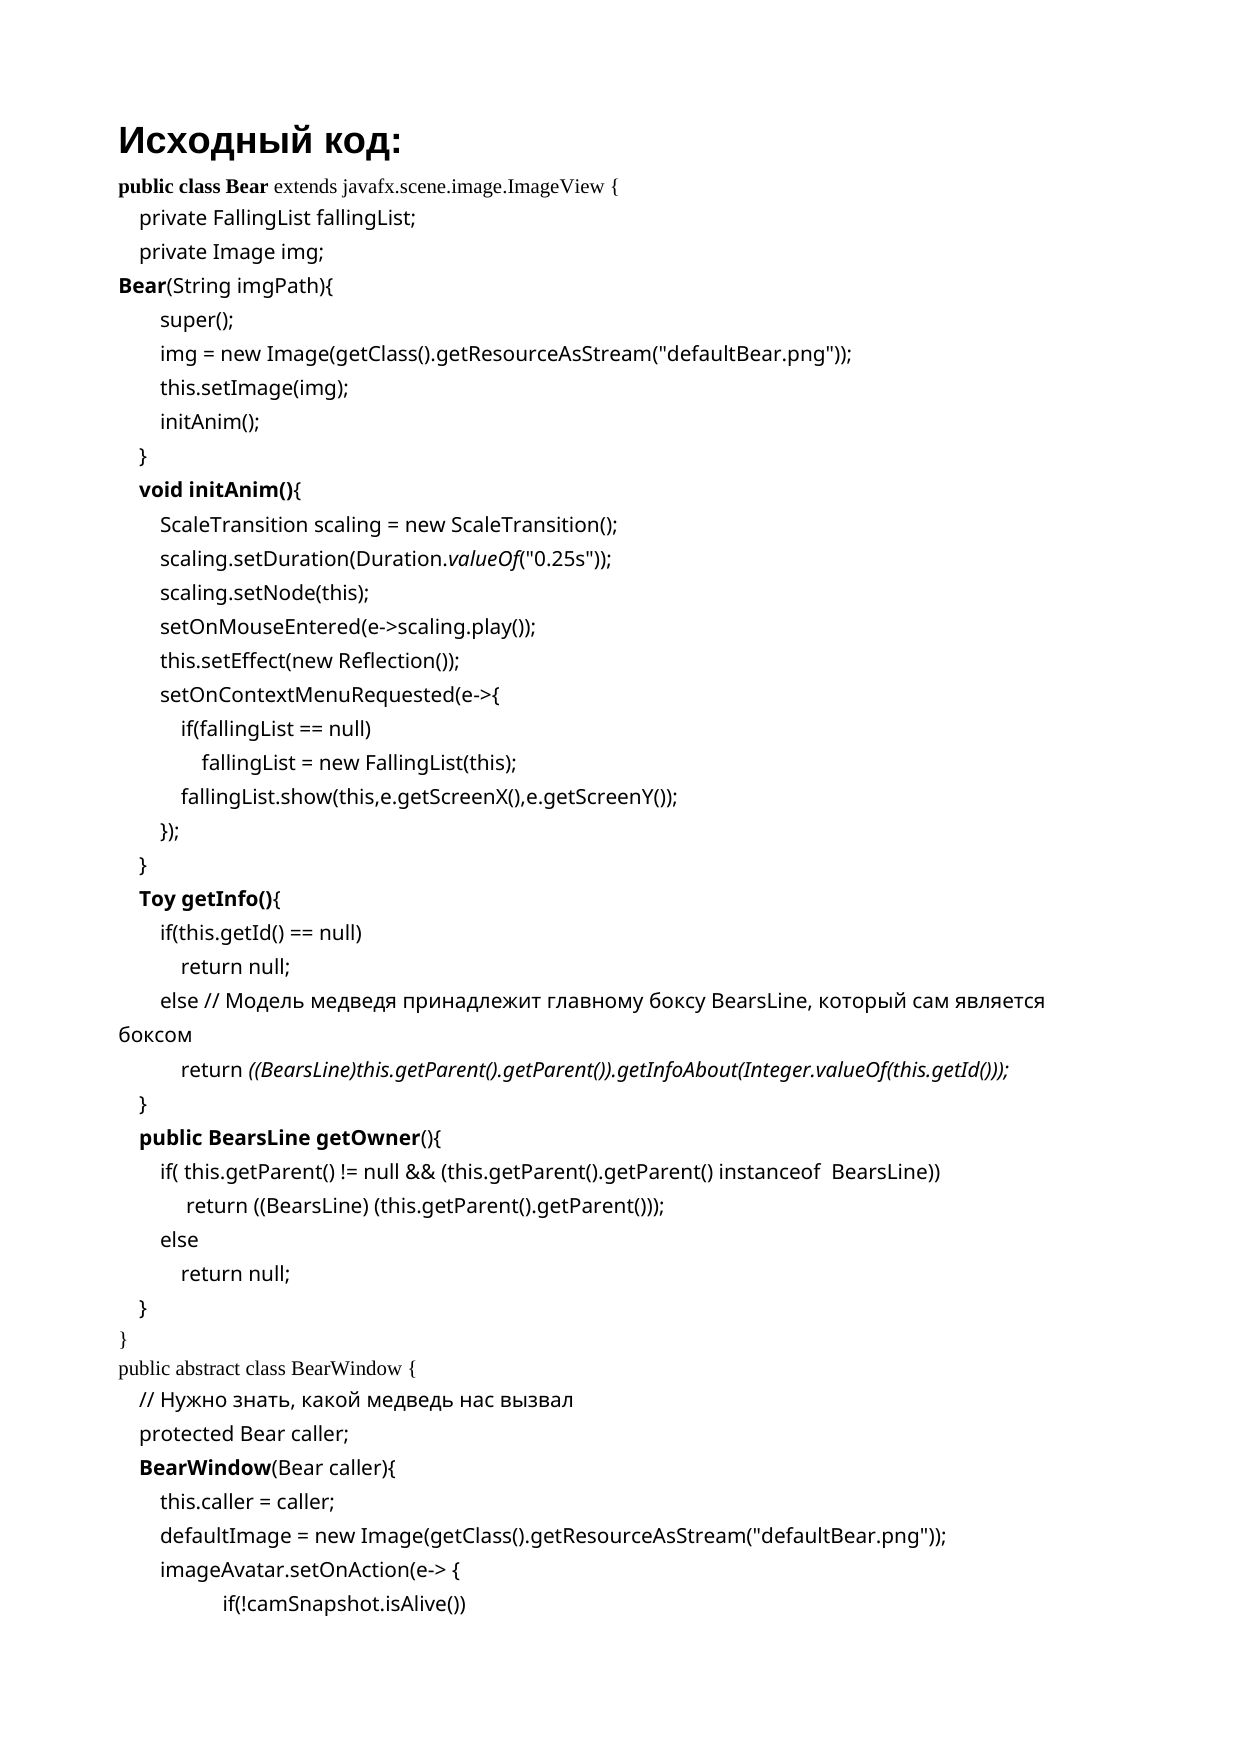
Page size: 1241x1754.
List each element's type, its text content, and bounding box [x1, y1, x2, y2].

text BearWindow(Bear caller){ [118, 1453, 1122, 1481]
text if( this.getParent() != null && (this.getParent().getParent() instanceof BearsLine)) [118, 1157, 1122, 1185]
text return ((BearsLine)this.getParent().getParent()).getInfoAbout(Integer.valueOf(this.getId())); [118, 1055, 1122, 1083]
text }); [118, 816, 1122, 845]
text else [118, 1225, 1122, 1253]
text Bear(String imgPath){ [118, 271, 1122, 300]
text void initAnim(){ [118, 476, 1122, 504]
text this.caller = caller; [118, 1487, 1122, 1516]
text private FallingList fallingList; [118, 203, 1122, 232]
text ScaleTransition scaling = new ScaleTransition(); [118, 510, 1122, 538]
text Toy getInfo(){ [118, 884, 1122, 913]
text if(!camSnapshot.isAlive()) [118, 1589, 1122, 1618]
text } [118, 850, 1122, 879]
text public BearsLine getOwner(){ [118, 1123, 1122, 1151]
text else // Модель медведя принадлежит главному боксу BearsLine, который сам является боксом [118, 987, 1122, 1049]
subtitle Исходный код: [118, 118, 1122, 162]
text } [118, 1327, 1122, 1351]
text } [118, 1293, 1122, 1322]
text } [118, 1089, 1122, 1117]
text scaling.setDuration(Duration.valueOf("0.25s")); [118, 544, 1122, 572]
text this.setEffect(new Reflection()); [118, 646, 1122, 674]
text this.setImage(img); [118, 373, 1122, 402]
text public abstract class BearWindow { [118, 1356, 1122, 1380]
text private Image img; [118, 237, 1122, 266]
text } [118, 442, 1122, 470]
text fallingList = new FallingList(this); [118, 748, 1122, 777]
text protected Bear caller; [118, 1419, 1122, 1447]
text // Нужно знать, какой медведь нас вызвал [118, 1385, 1122, 1413]
text setOnContextMenuRequested(e->{ [118, 680, 1122, 708]
text img = new Image(getClass().getResourceAsStream("defaultBear.png")); [118, 339, 1122, 368]
text return ((BearsLine) (this.getParent().getParent())); [118, 1191, 1122, 1219]
text initAnim(); [118, 407, 1122, 436]
text return null; [118, 952, 1122, 981]
text defaultImage = new Image(getClass().getResourceAsStream("defaultBear.png")); [118, 1521, 1122, 1549]
text return null; [118, 1259, 1122, 1287]
text setOnMouseEntered(e->scaling.play()); [118, 612, 1122, 640]
text super(); [118, 305, 1122, 334]
text if(this.getId() == null) [118, 918, 1122, 947]
text imageAvatar.setOnAction(e-> { [118, 1555, 1122, 1584]
text public class Bear extends javafx.scene.image.ImageView { [118, 174, 1122, 198]
text fallingList.show(this,e.getScreenX(),e.getScreenY()); [118, 782, 1122, 811]
text scaling.setNode(this); [118, 578, 1122, 606]
text if(fallingList == null) [118, 714, 1122, 742]
